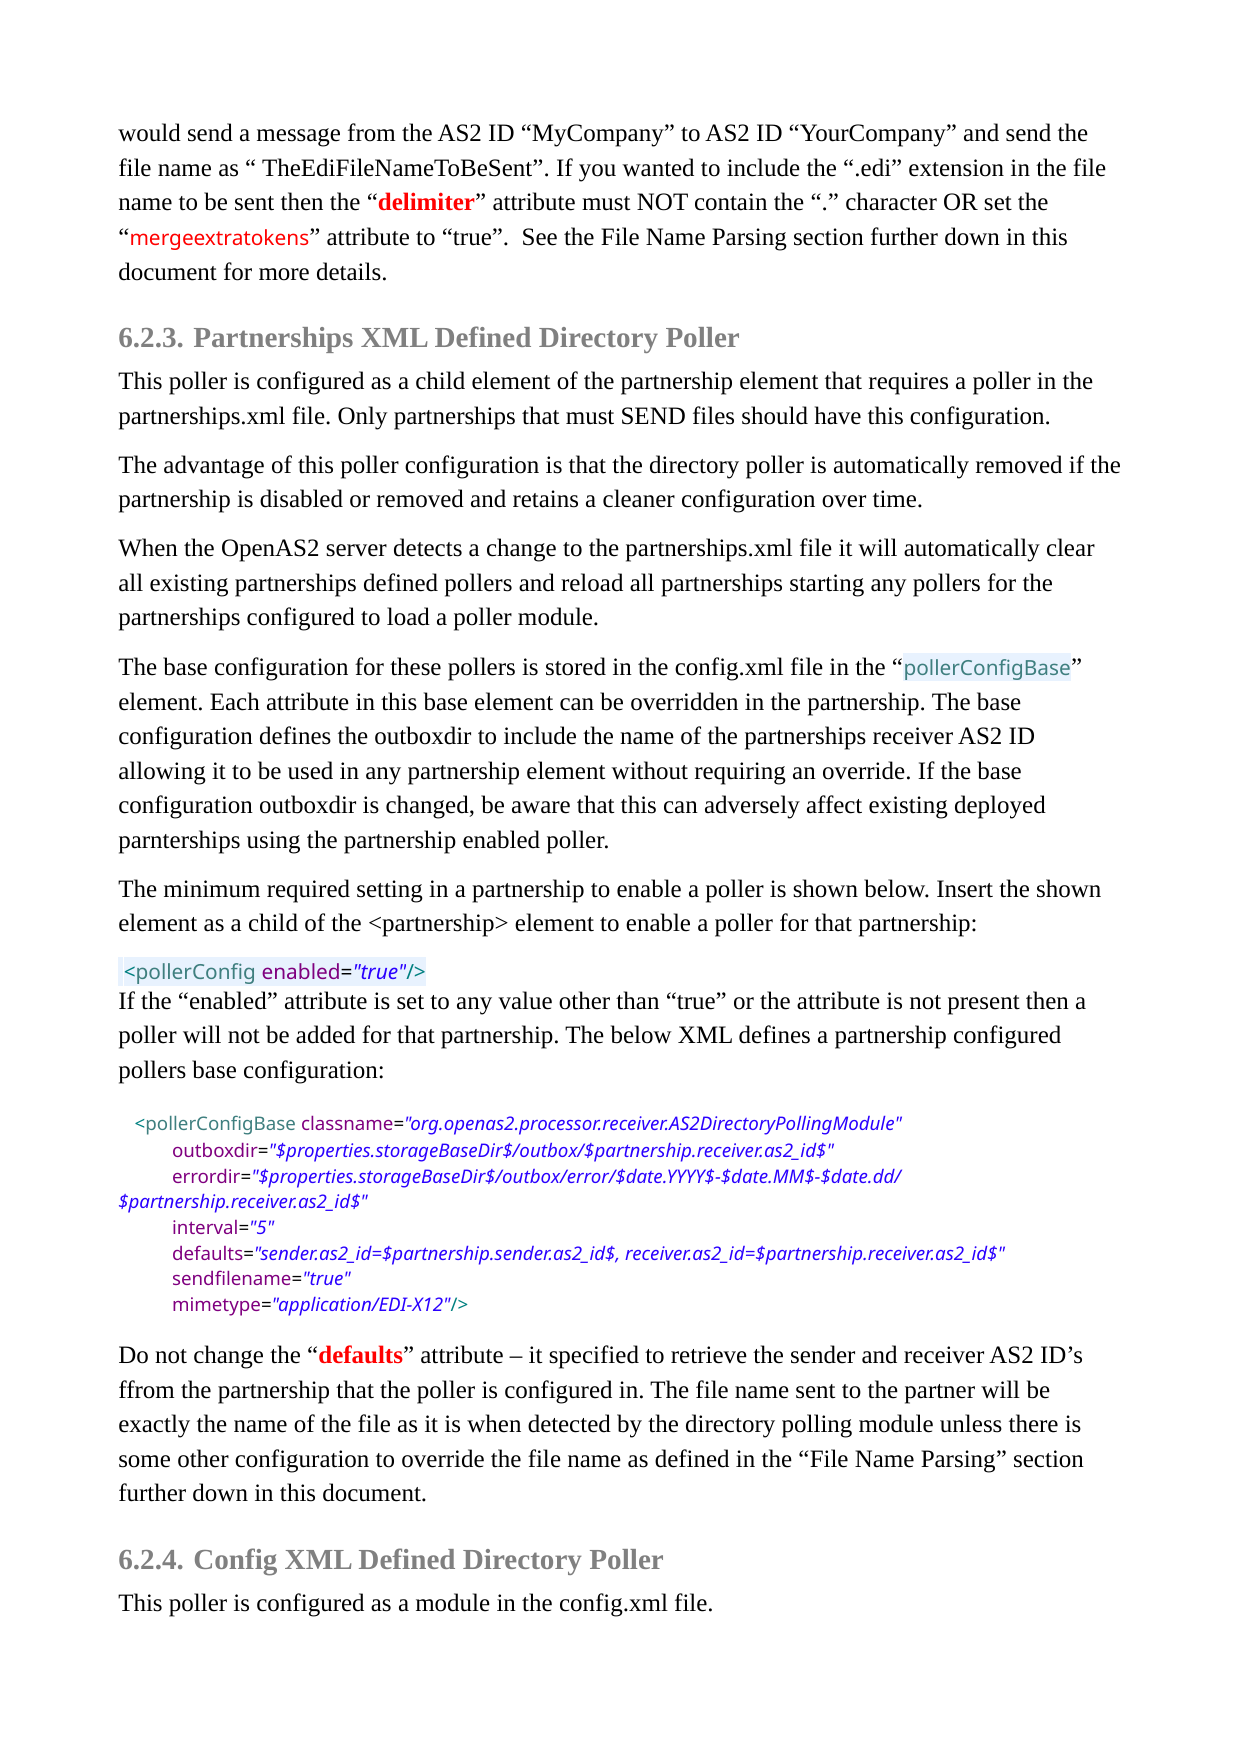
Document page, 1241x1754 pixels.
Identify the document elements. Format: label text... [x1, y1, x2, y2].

text When the OpenAS2 server detects a change to the partnerships.xml file it will automatically clear all existing partnerships defined pollers and reload all partnerships starting any pollers for the partnerships configured to load a poller module. [118, 533, 1122, 631]
text The base configuration for these pollers is stored in the config.xml file in the “pollerConfigBase” element. Each attribute in this base element can be overridden in the partnership. The base configuration defines the outboxdir to include the name of the partnerships receiver AS2 ID allowing it to be used in any partnership element without requiring an override. If the base configuration outboxdir is changed, be aware that this can adversely affect existing deployed parnterships using the partnership enabled poller. [118, 652, 1122, 853]
text <pollerConfig enabled="true"/> [118, 957, 1122, 986]
subtitle Partnerships XML Defined Directory Poller [118, 320, 1122, 354]
text This poller is configured as a child element of the partnership element that requires a poller in the partnerships.xml file. Only partnerships that must SEND files should have this configuration. [118, 366, 1122, 430]
text interval="5" [118, 1214, 1122, 1240]
text errordir="$properties.storageBaseDir$/outbox/error/$date.YYYY$-$date.MM$-$date.dd/$partnership.receiver.as2_id$" [118, 1163, 1122, 1214]
text This poller is configured as a module in the config.xml file. [118, 1588, 1122, 1617]
subtitle Config XML Defined Directory Poller [118, 1542, 1122, 1576]
text The minimum required setting in a partnership to enable a poller is shown below. Insert the shown element as a child of the <partnership> element to enable a poller for that partnership: [118, 874, 1122, 937]
text outboxdir="$properties.storageBaseDir$/outbox/$partnership.receiver.as2_id$" [118, 1138, 1122, 1163]
text sendfilename="true" [118, 1265, 1122, 1291]
text Do not change the “defaults” attribute – it specified to retrieve the sender and receiver AS2 ID’s ffrom the partnership that the poller is configured in. The file name sent to the partner will be exactly the name of the file as it is when detected by the directory polling module unless there is some other configuration to override the file name as defined in the “File Name Parsing” section further down in this document. [118, 1341, 1122, 1507]
text <pollerConfigBase classname="org.openas2.processor.receiver.AS2DirectoryPollingModule" [118, 1104, 1122, 1138]
text The advantage of this poller configuration is that the directory poller is automatically removed if the partnership is disabled or removed and retains a cleaner configuration over time. [118, 450, 1122, 513]
text would send a message from the AS2 ID “MyCompany” to AS2 ID “YourCompany” and send the file name as “ TheEdiFileNameToBeSent”. If you wanted to include the “.edi” extension in the file name to be sent then the “delimiter” attribute must NOT contain the “.” character OR set the “mergeextratokens” attribute to “true”. See the File Name Parsing section further down in this document for more details. [118, 118, 1122, 286]
text defaults="sender.as2_id=$partnership.sender.as2_id$, receiver.as2_id=$partnership.receiver.as2_id$" [118, 1240, 1122, 1265]
text mimetype="application/EDI-X12"/> [118, 1291, 1122, 1316]
text If the “enabled” attribute is set to any value other than “true” or the attribute is not present then a poller will not be added for that partnership. The below XML defines a partnership configured pollers base configuration: [118, 986, 1122, 1083]
